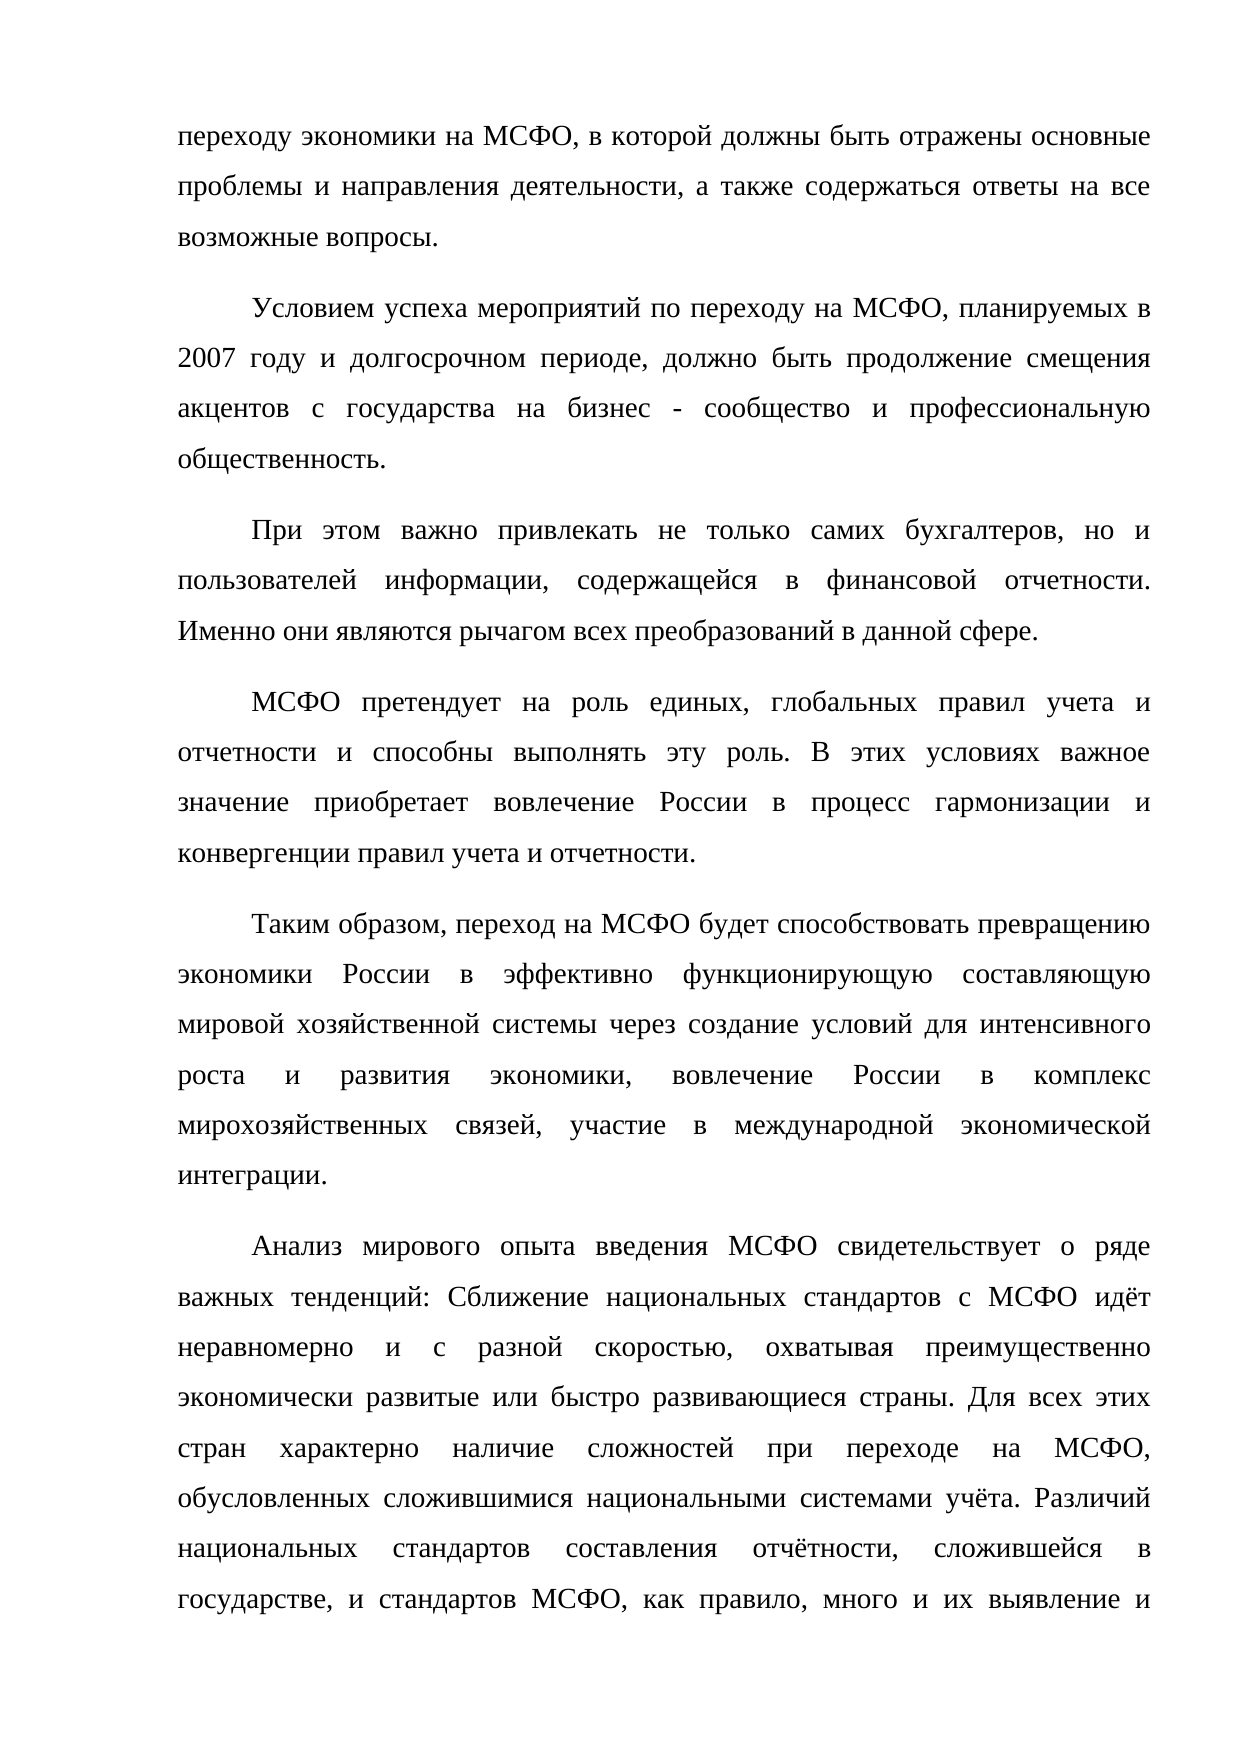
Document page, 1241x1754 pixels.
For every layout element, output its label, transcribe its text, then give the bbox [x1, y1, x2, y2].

text Анализ мирового опыта введения МСФО свидетельствует о ряде важных тенденций: Сближение национальных стандартов с МСФО идёт неравномерно и с разной скоростью, охватывая преимущественно экономически развитые или быстро развивающиеся страны. Для всех этих стран характерно наличие сложностей при переходе на МСФО, обусловленных сложившимися национальными системами учёта. Различий национальных стандартов составления отчётности, сложившейся в государстве, и стандартов МСФО, как правило, много и их выявление и [177, 1228, 1152, 1614]
text Таким образом, переход на МСФО будет способствовать превращению экономики России в эффективно функционирующую составляющую мировой хозяйственной системы через создание условий для интенсивного роста и развития экономики, вовлечение России в комплекс мирохозяйственных связей, участие в международной экономической интеграции. [177, 906, 1152, 1191]
text МСФО претендует на роль единых, глобальных правил учета и отчетности и способны выполнять эту роль. В этих условиях важное значение приобретает вовлечение России в процесс гармонизации и конвергенции правил учета и отчетности. [177, 684, 1152, 868]
text переходу экономики на МСФО, в которой должны быть отражены основные проблемы и направления деятельности, а также содержаться ответы на все возможные вопросы. [177, 118, 1152, 252]
text Условием успеха мероприятий по переходу на МСФО, планируемых в 2007 году и долгосрочном периоде, должно быть продолжение смещения акцентов с государства на бизнес - сообщество и профессиональную общественность. [177, 290, 1152, 474]
text При этом важно привлекать не только самих бухгалтеров, но и пользователей информации, содержащейся в финансовой отчетности. Именно они являются рычагом всех преобразований в данной сфере. [177, 512, 1152, 646]
